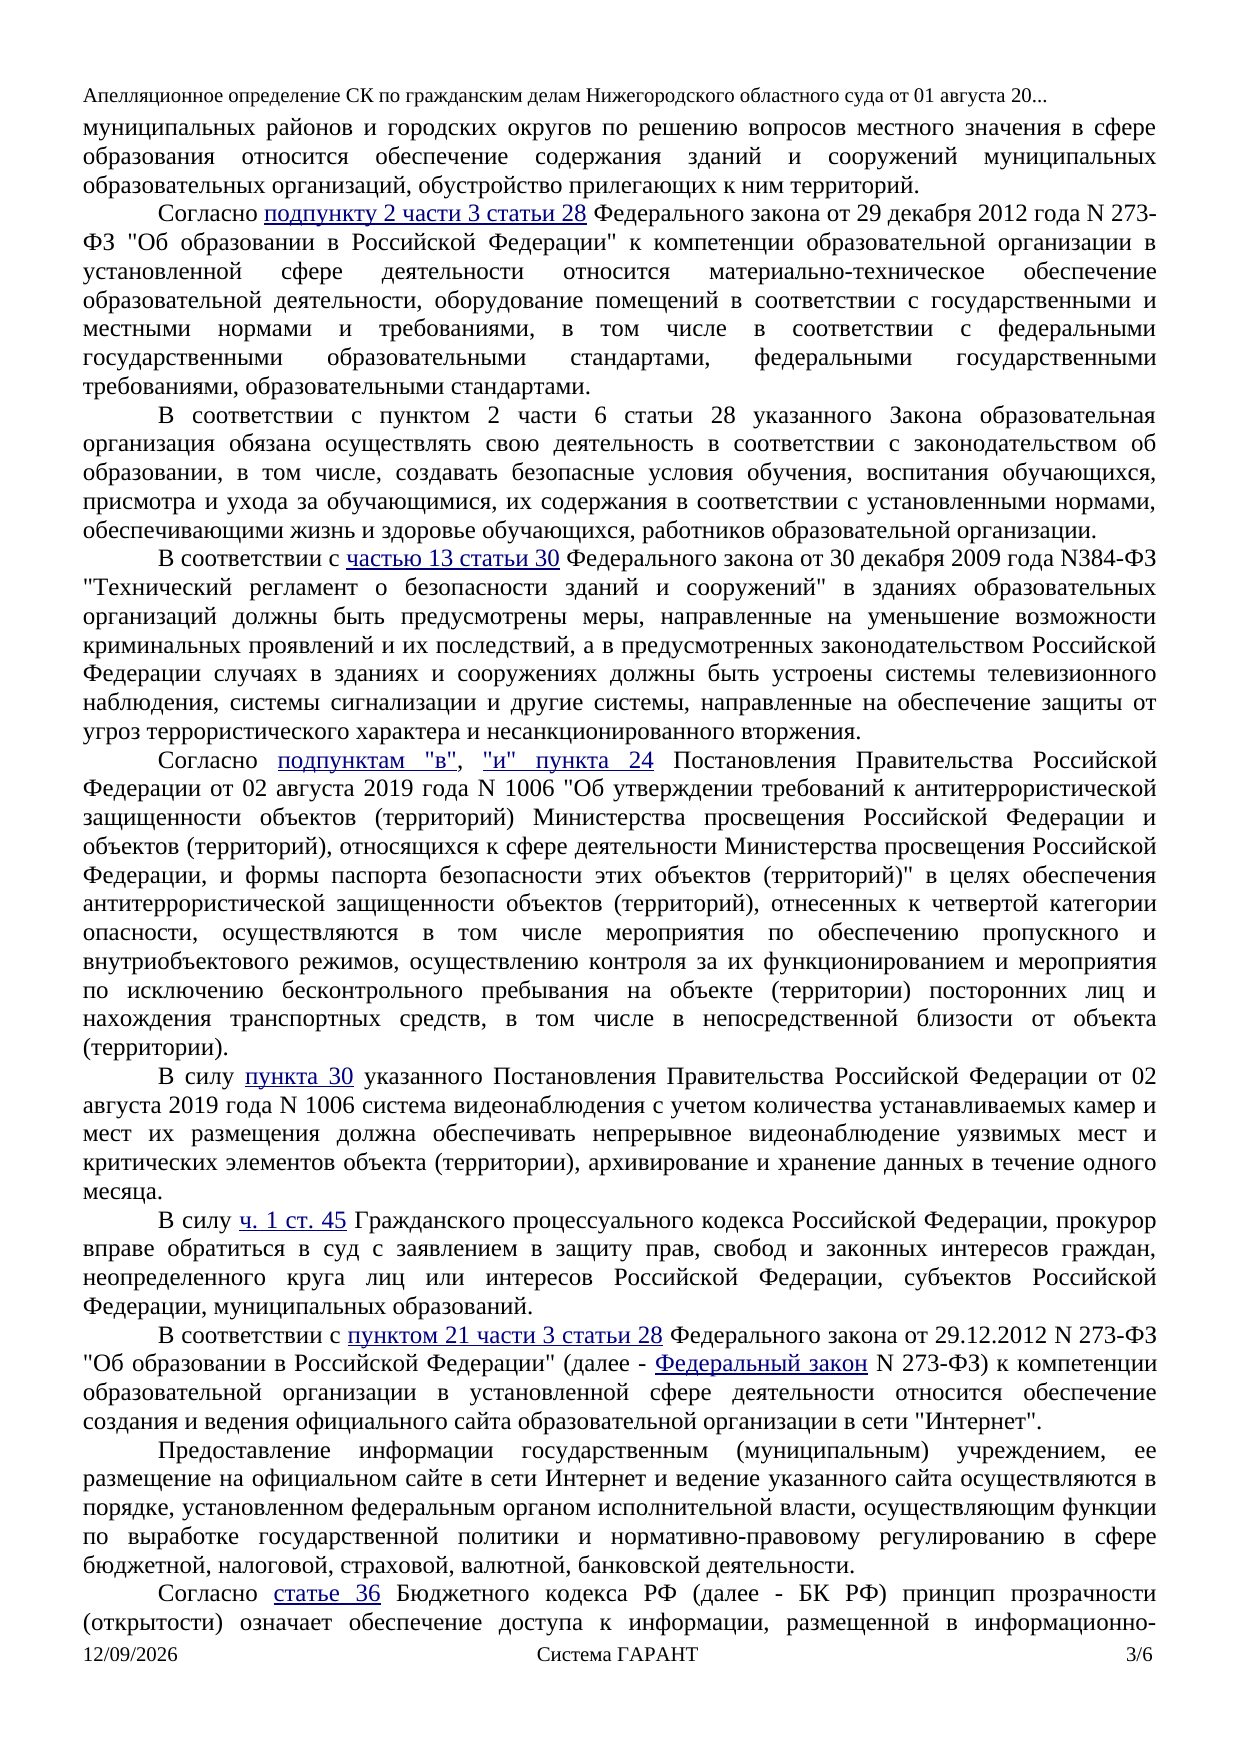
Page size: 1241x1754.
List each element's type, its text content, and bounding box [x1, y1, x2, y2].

text В соответствии с пунктом 21 части 3 статьи 28 Федерального закона от 29.12.2012 N 273-ФЗ "Об образовании в Российской Федерации" (далее - Федеральный закон N 273-ФЗ) к компетенции образовательной организации в установленной сфере деятельности относится обеспечение создания и ведения официального сайта образовательной организации в сети "Интернет". [83, 1320, 1157, 1435]
text муниципальных районов и городских округов по решению вопросов местного значения в сфере образования относится обеспечение содержания зданий и сооружений муниципальных образовательных организаций, обустройство прилегающих к ним территорий. [83, 112, 1157, 198]
text В силу пункта 30 указанного Постановления Правительства Российской Федерации от 02 августа 2019 года N 1006 система видеонаблюдения с учетом количества устанавливаемых камер и мест их размещения должна обеспечивать непрерывное видеонаблюдение уязвимых мест и критических элементов объекта (территории), архивирование и хранение данных в течение одного месяца. [83, 1061, 1157, 1205]
text Согласно подпунктам "в", "и" пункта 24 Постановления Правительства Российской Федерации от 02 августа 2019 года N 1006 "Об утверждении требований к антитеррористической защищенности объектов (территорий) Министерства просвещения Российской Федерации и объектов (территорий), относящихся к сфере деятельности Министерства просвещения Российской Федерации, и формы паспорта безопасности этих объектов (территорий)" в целях обеспечения антитеррористической защищенности объектов (территорий), отнесенных к четвертой категории опасности, осуществляются в том числе мероприятия по обеспечению пропускного и внутриобъектового режимов, осуществлению контроля за их функционированием и мероприятия по исключению бесконтрольного пребывания на объекте (территории) посторонних лиц и нахождения транспортных средств, в том числе в непосредственной близости от объекта (территории). [83, 745, 1157, 1061]
text Согласно подпункту 2 части 3 статьи 28 Федерального закона от 29 декабря 2012 года N 273-ФЗ "Об образовании в Российской Федерации" к компетенции образовательной организации в установленной сфере деятельности относится материально-техническое обеспечение образовательной деятельности, оборудование помещений в соответствии с государственными и местными нормами и требованиями, в том числе в соответствии с федеральными государственными образовательными стандартами, федеральными государственными требованиями, образовательными стандартами. [83, 198, 1157, 400]
text Предоставление информации государственным (муниципальным) учреждением, ее размещение на официальном сайте в сети Интернет и ведение указанного сайта осуществляются в порядке, установленном федеральным органом исполнительной власти, осуществляющим функции по выработке государственной политики и нормативно-правовому регулированию в сфере бюджетной, налоговой, страховой, валютной, банковской деятельности. [83, 1435, 1157, 1578]
text В соответствии с частью 13 статьи 30 Федерального закона от 30 декабря 2009 года N384-ФЗ "Технический регламент о безопасности зданий и сооружений" в зданиях образовательных организаций должны быть предусмотрены меры, направленные на уменьшение возможности криминальных проявлений и их последствий, а в предусмотренных законодательством Российской Федерации случаях в зданиях и сооружениях должны быть устроены системы телевизионного наблюдения, системы сигнализации и другие системы, направленные на обеспечение защиты от угроз террористического характера и несанкционированного вторжения. [83, 543, 1157, 745]
text В соответствии с пунктом 2 части 6 статьи 28 указанного Закона образовательная организация обязана осуществлять свою деятельность в соответствии с законодательством об образовании, в том числе, создавать безопасные условия обучения, воспитания обучающихся, присмотра и ухода за обучающимися, их содержания в соответствии с установленными нормами, обеспечивающими жизнь и здоровье обучающихся, работников образовательной организации. [83, 400, 1157, 543]
text В силу ч. 1 ст. 45 Гражданского процессуального кодекса Российской Федерации, прокурор вправе обратиться в суд с заявлением в защиту прав, свобод и законных интересов граждан, неопределенного круга лиц или интересов Российской Федерации, субъектов Российской Федерации, муниципальных образований. [83, 1205, 1157, 1320]
text Согласно статье 36 Бюджетного кодекса РФ (далее - БК РФ) принцип прозрачности (открытости) означает обеспечение доступа к информации, размещенной в информационно- [83, 1578, 1157, 1636]
